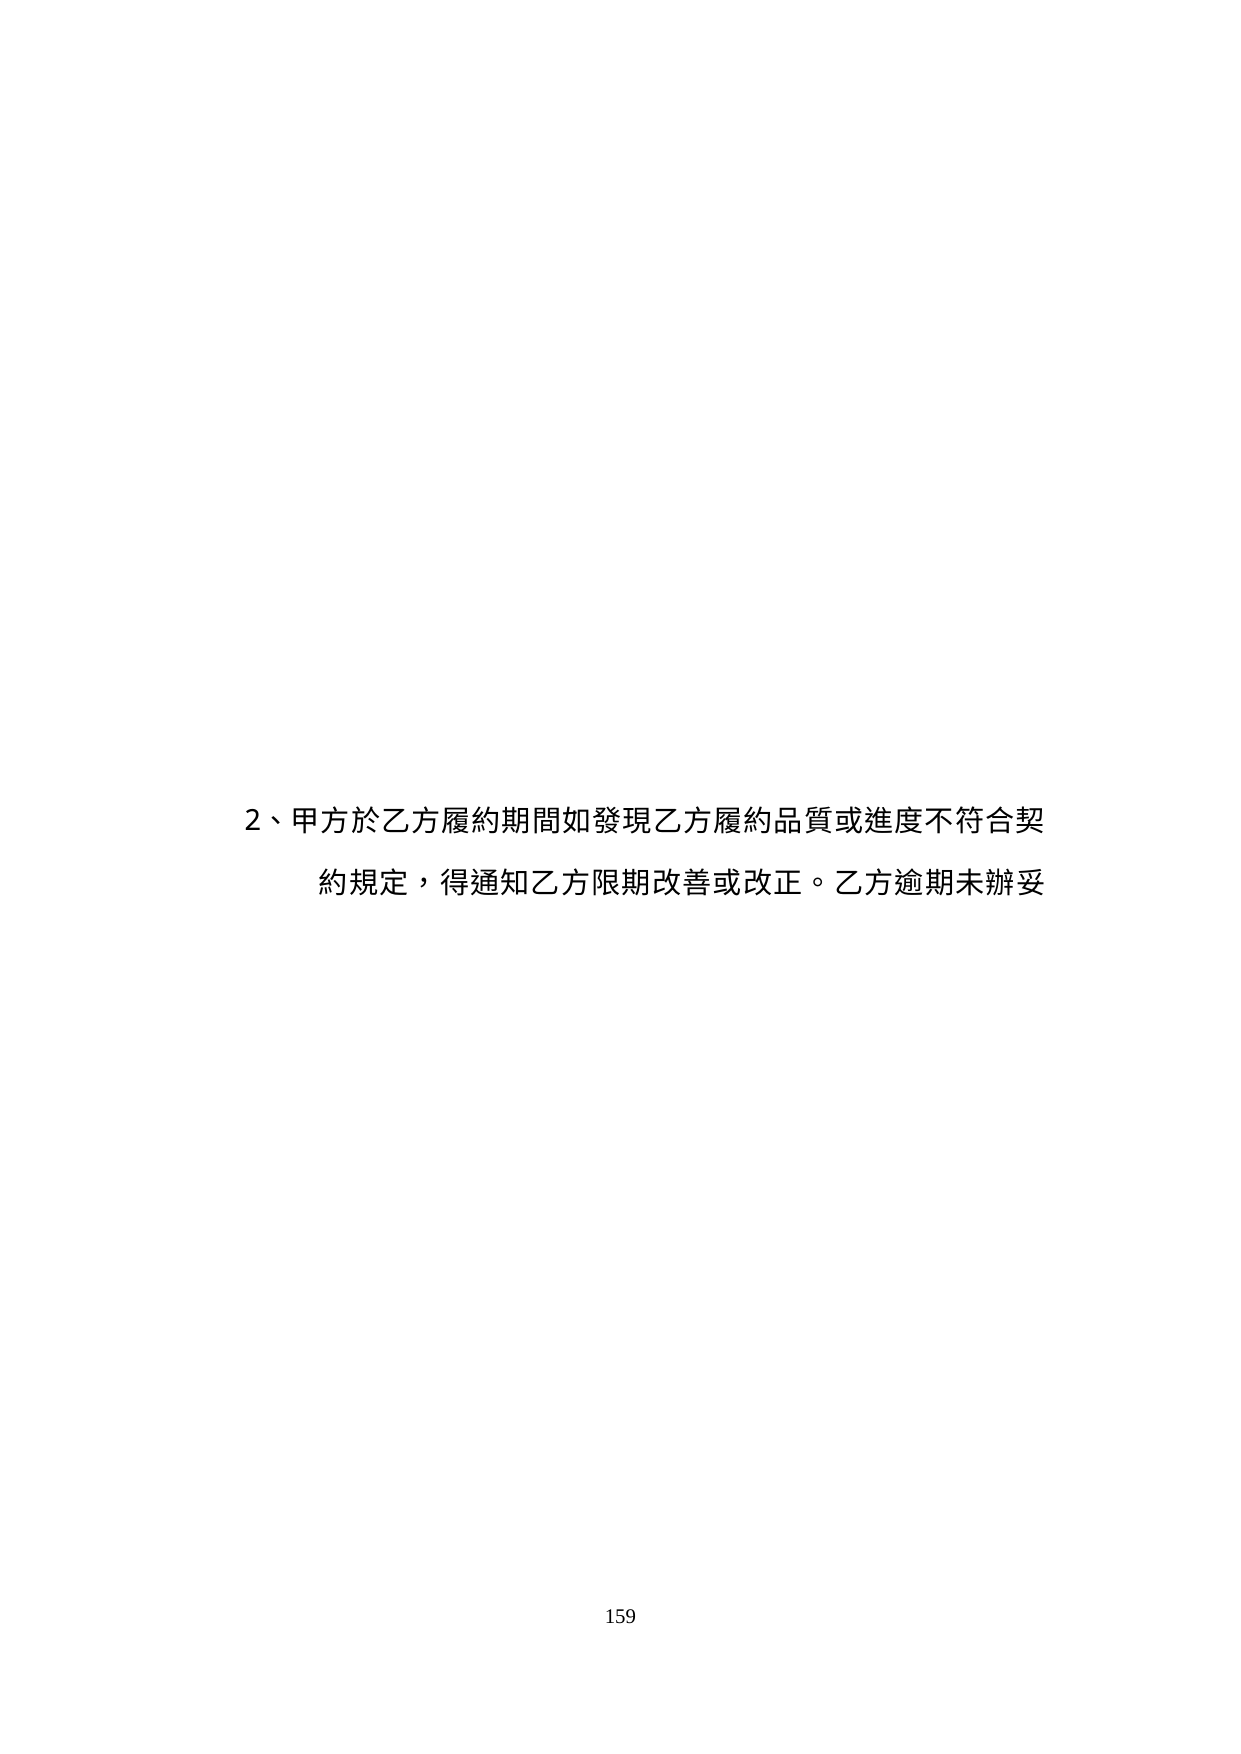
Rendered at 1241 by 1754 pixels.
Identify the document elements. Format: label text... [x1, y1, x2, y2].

list 甲方於乙方履約期間如發現乙方履約品質或進度不符合契約規定，得通知乙方限期改善或改正。乙方逾期未辦妥 [244, 777, 1047, 902]
